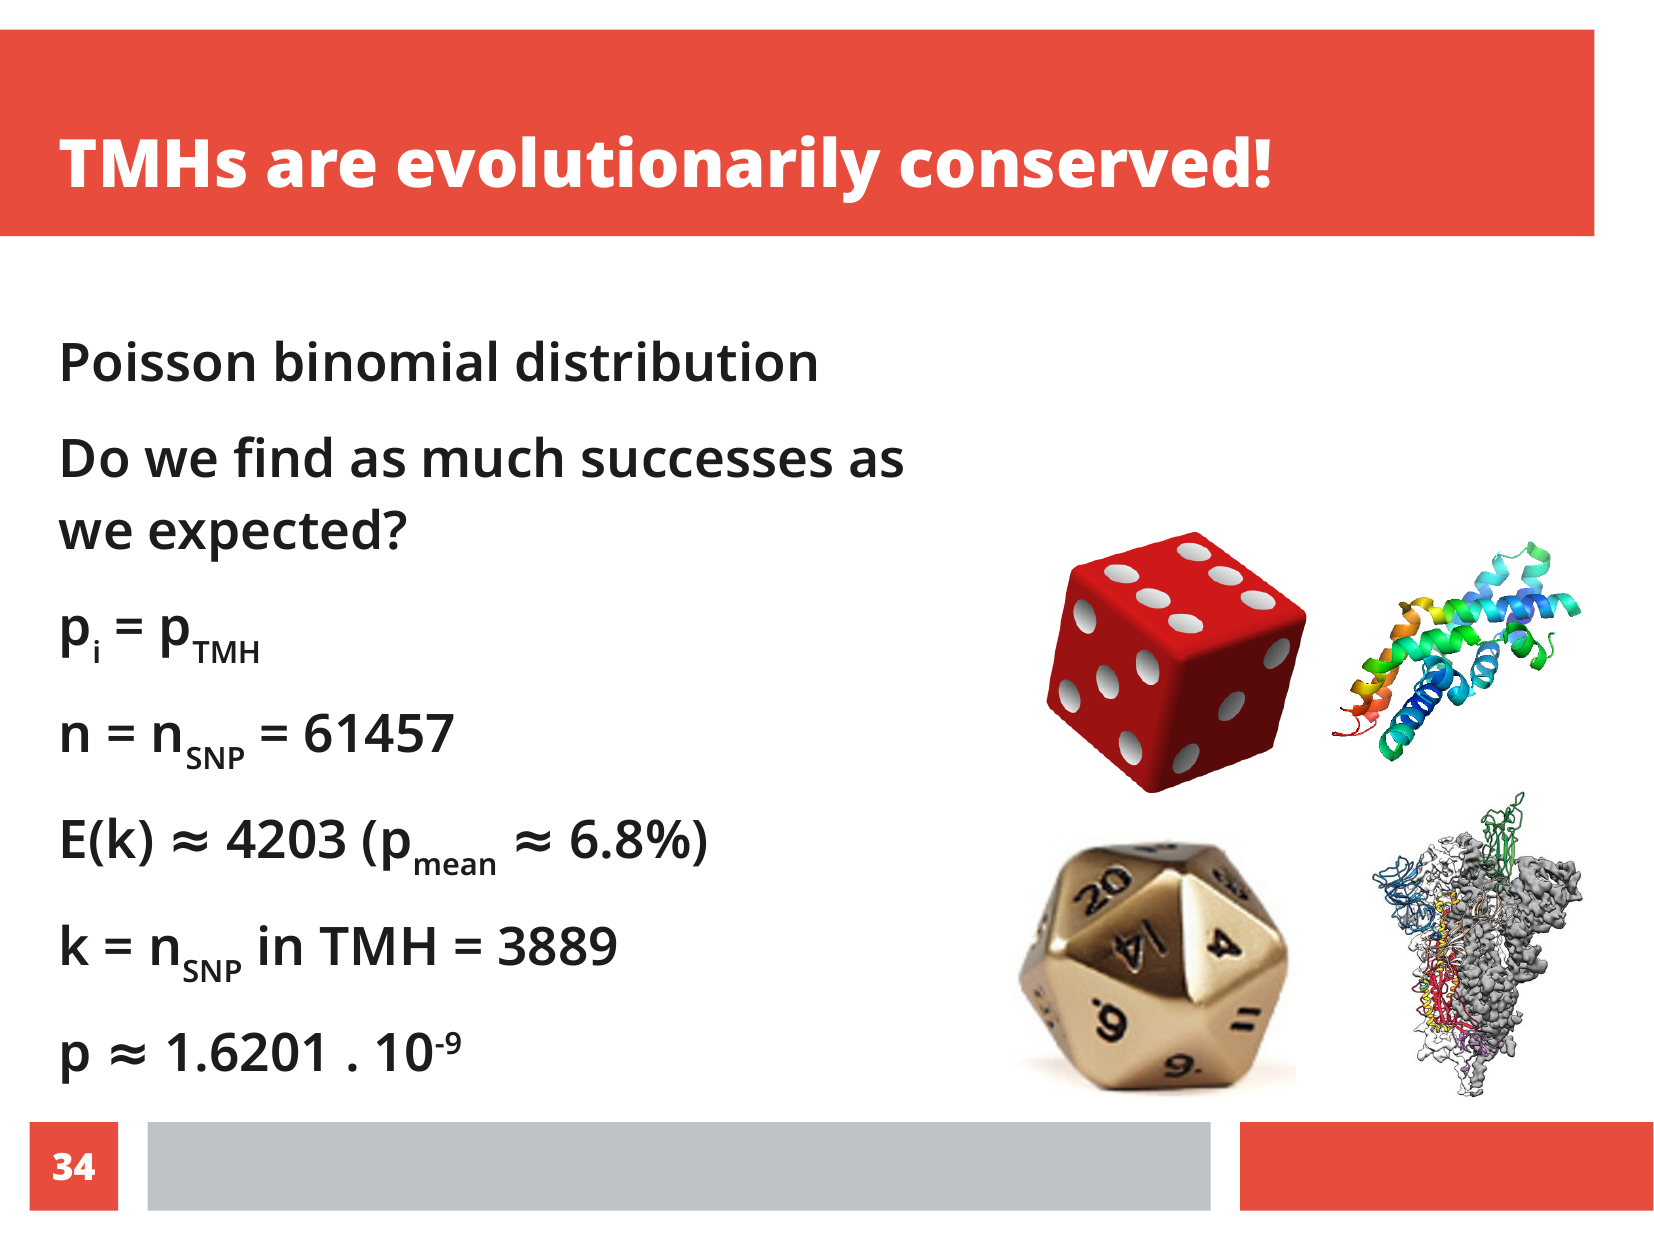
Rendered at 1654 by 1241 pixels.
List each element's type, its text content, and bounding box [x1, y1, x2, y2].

title TMHs are evolutionarily conserved! [59, 59, 1595, 207]
picture [1033, 509, 1643, 1105]
picture [1012, 834, 1296, 1099]
list Poisson binomial distribution Do we find as much successes as we expected? pi = pTMH n = nSNP = 61457 E(k) ≈ 4203 (pmean ≈ 6.8%) k = nSNP in TMH = 3889 p ≈ 1.6201 . 10-9 [59, 324, 916, 1093]
